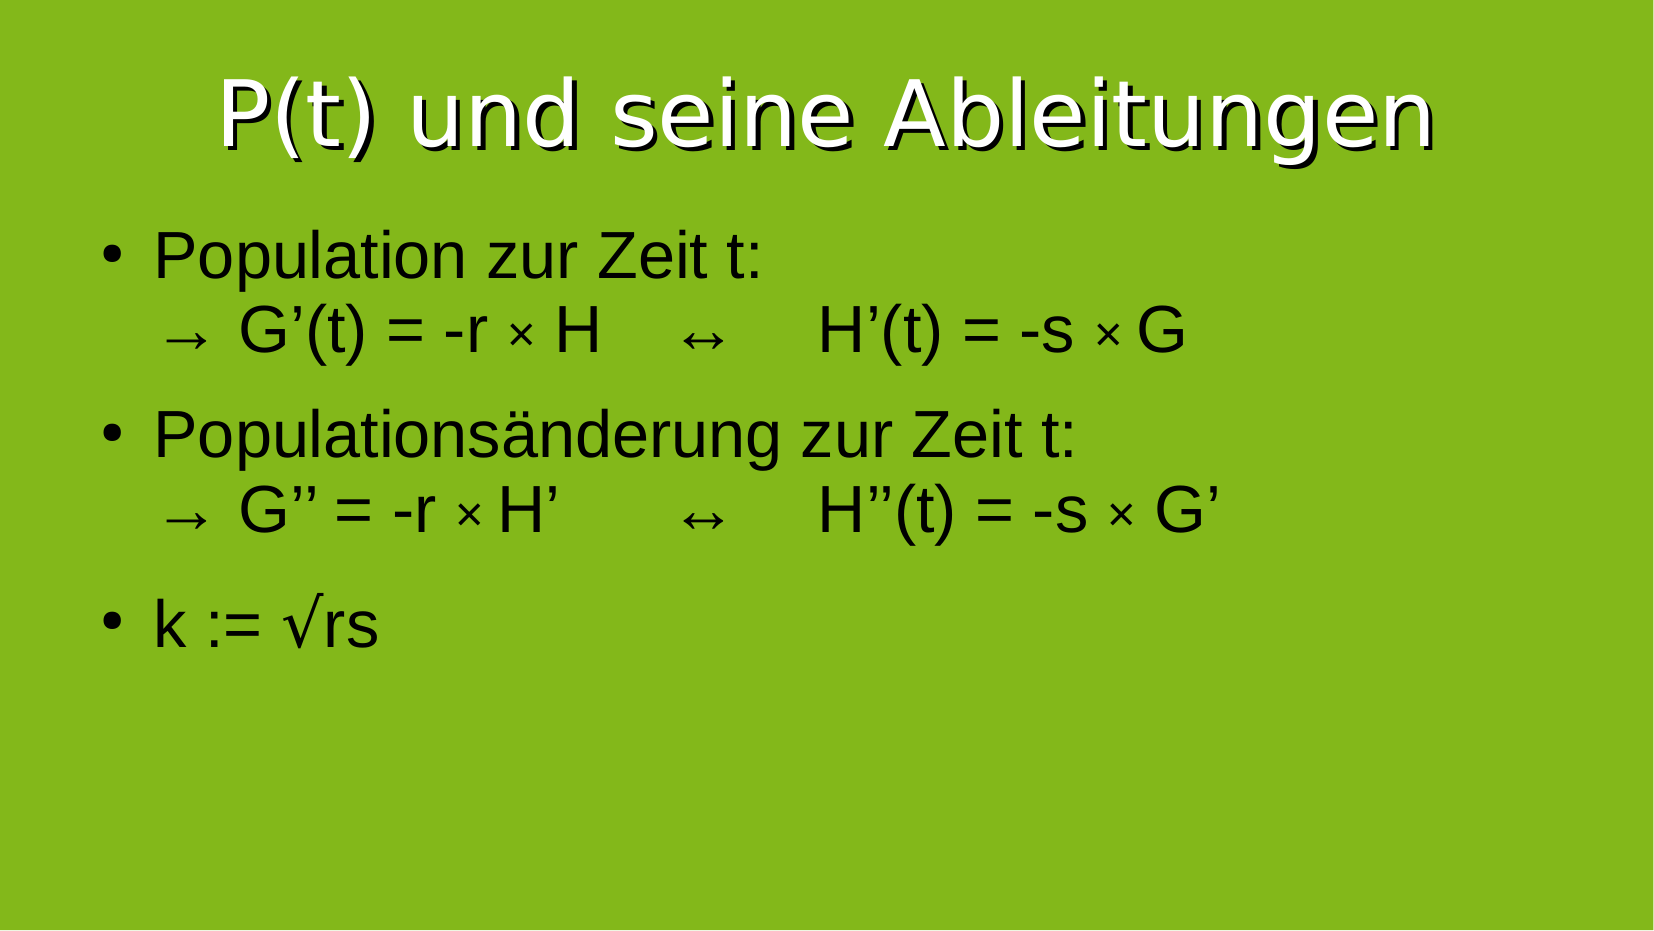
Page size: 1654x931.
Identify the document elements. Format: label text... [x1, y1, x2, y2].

list Population zur Zeit t: → G’(t) = -r × H ↔ H’(t) = -s × G Populationsänderung zur Zeit t: → G’’ = -r × H’ ↔ H’’(t) = -s × G’ k := √rs [82, 217, 1571, 758]
title P(t) und seine Ableitungen [82, 37, 1571, 193]
